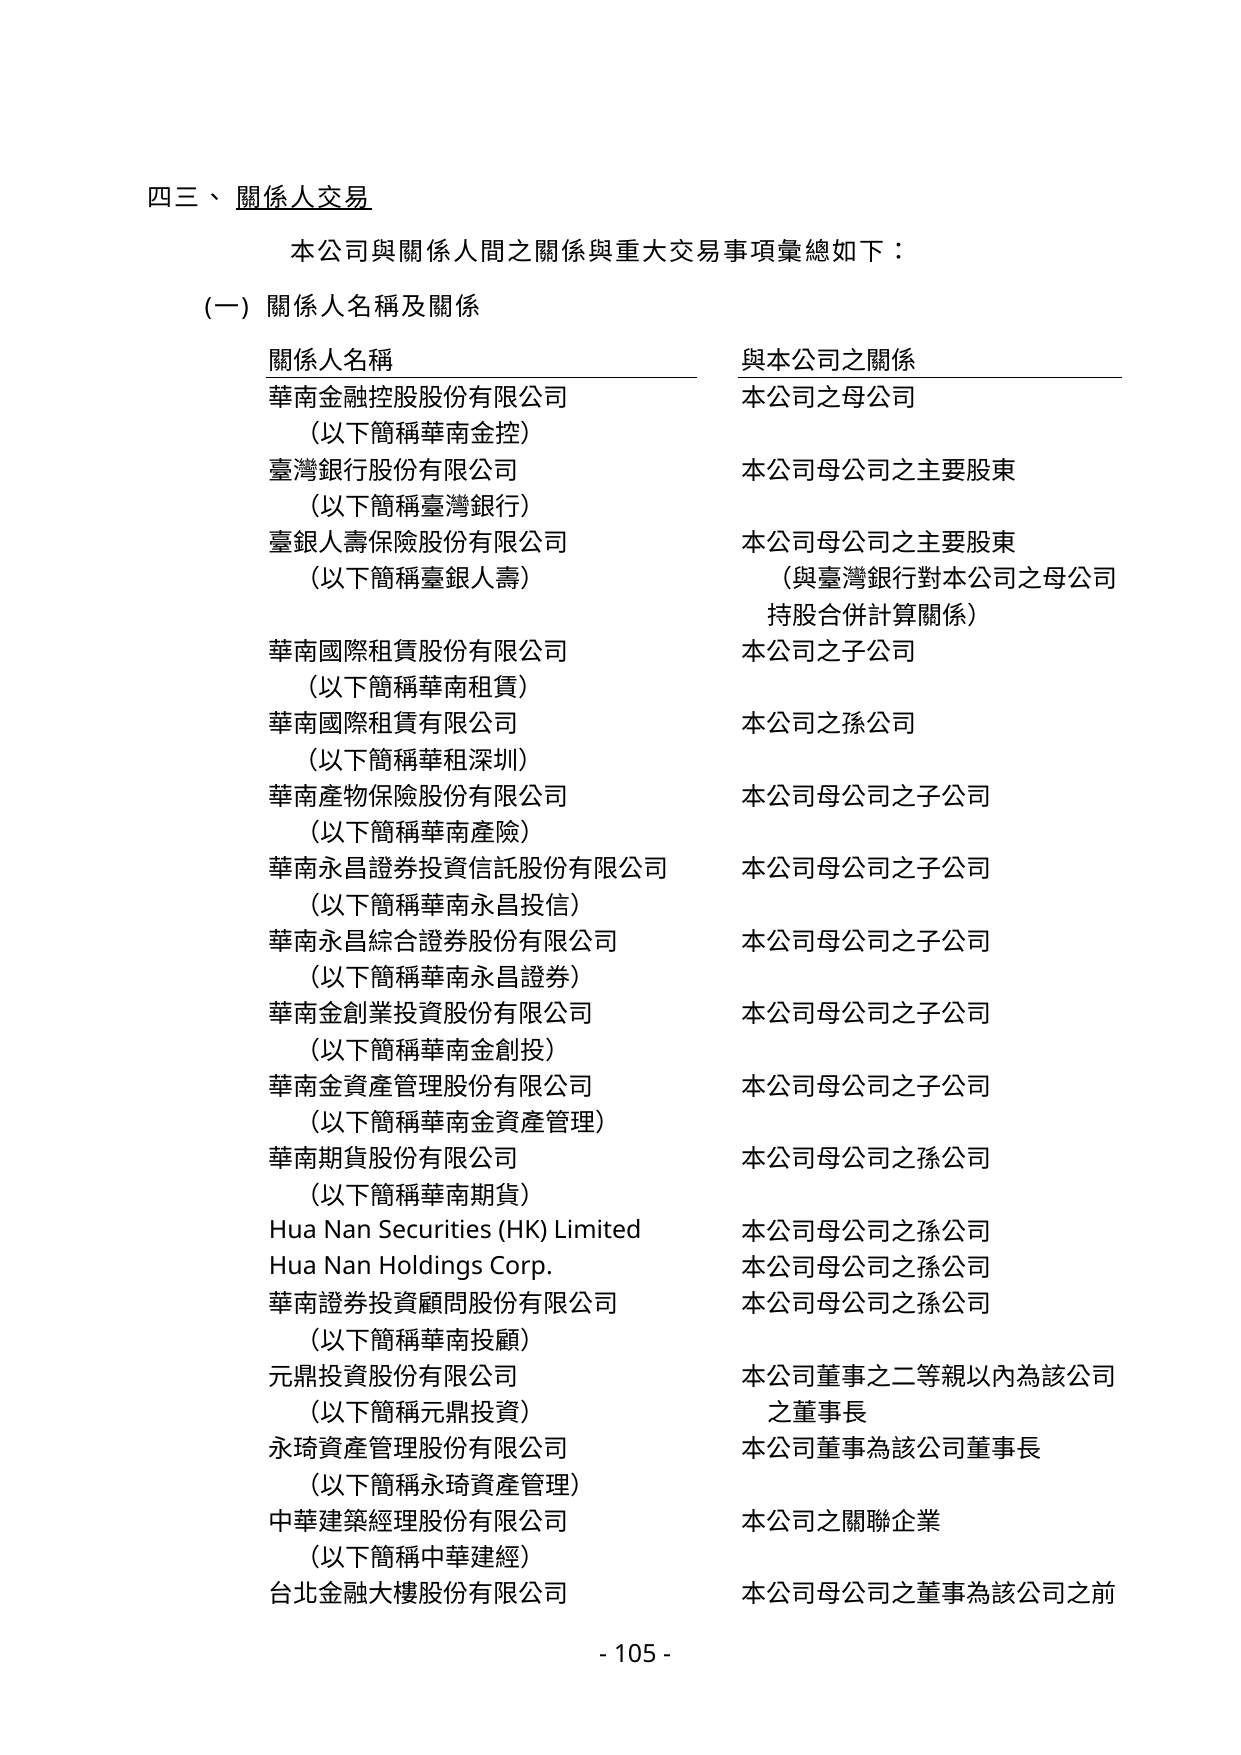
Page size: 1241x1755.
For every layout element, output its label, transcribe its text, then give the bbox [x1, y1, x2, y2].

table_cell [697, 1139, 738, 1211]
table_cell 華南國際租賃股份有限公司 （以下簡稱華南租賃） [266, 631, 697, 704]
table_cell 本公司母公司之子公司 [738, 849, 1122, 921]
table_cell 華南永昌綜合證券股份有限公司 （以下簡稱華南永昌證券） [266, 921, 697, 994]
table_cell [697, 849, 738, 921]
table_cell 臺灣銀行股份有限公司 （以下簡稱臺灣銀行） [266, 450, 697, 523]
table_cell 本公司母公司之孫公司 [738, 1284, 1122, 1356]
table_cell 本公司母公司之子公司 [738, 921, 1122, 994]
table_cell [697, 1248, 738, 1284]
table_cell 華南證券投資顧問股份有限公司 （以下簡稱華南投顧） [266, 1284, 697, 1356]
table_cell 本公司母公司之孫公司 [738, 1248, 1122, 1284]
table_cell [697, 776, 738, 849]
table_cell 本公司母公司之子公司 [738, 1066, 1122, 1139]
table_cell [697, 1356, 738, 1429]
table_cell 華南期貨股份有限公司 （以下簡稱華南期貨） [266, 1139, 697, 1211]
text 本公司與關係人間之關係與重大交易事項彙總如下： [236, 232, 1122, 268]
table_header 關係人名稱 [266, 340, 697, 377]
table_cell [697, 1429, 738, 1501]
table_header [697, 340, 738, 377]
table_cell 本公司母公司之主要股東 （與臺灣銀行對本公司之母公司持股合併計算關係） [738, 523, 1122, 631]
table_cell 本公司母公司之主要股東 [738, 450, 1122, 523]
table_cell 本公司之子公司 [738, 631, 1122, 704]
table_cell 臺銀人壽保險股份有限公司 （以下簡稱臺銀人壽） [266, 523, 697, 631]
table_cell [697, 1284, 738, 1356]
table_cell 本公司董事之二等親以內為該公司之董事長 [738, 1356, 1122, 1429]
table_cell [697, 1574, 738, 1610]
table_cell 本公司之關聯企業 [738, 1501, 1122, 1574]
text 四三、 關係人交易 [148, 177, 1122, 213]
table_cell 本公司之孫公司 [738, 704, 1122, 776]
table_cell [697, 1211, 738, 1248]
table_cell Hua Nan Holdings Corp. [266, 1248, 697, 1284]
table_cell [697, 450, 738, 523]
table_cell 本公司母公司之孫公司 [738, 1211, 1122, 1248]
table_cell 華南金融控股股份有限公司 （以下簡稱華南金控） [266, 378, 697, 450]
table_cell [697, 921, 738, 994]
table_cell [697, 994, 738, 1066]
table_cell 華南金資產管理股份有限公司 （以下簡稱華南金資產管理） [266, 1066, 697, 1139]
table_cell 本公司之母公司 [738, 378, 1122, 450]
table_cell [697, 523, 738, 631]
table_cell [697, 704, 738, 776]
table_cell 華南產物保險股份有限公司 （以下簡稱華南產險） [266, 776, 697, 849]
table_cell 台北金融大樓股份有限公司 [266, 1574, 697, 1610]
table_cell 本公司母公司之子公司 [738, 776, 1122, 849]
table_cell [697, 1501, 738, 1574]
table_cell 本公司母公司之董事為該公司之前 [738, 1574, 1122, 1610]
table_cell [697, 1066, 738, 1139]
table_cell [697, 631, 738, 704]
table_cell 華南永昌證券投資信託股份有限公司（以下簡稱華南永昌投信） [266, 849, 697, 921]
table_cell 永琦資產管理股份有限公司 （以下簡稱永琦資產管理） [266, 1429, 697, 1501]
table_cell [697, 377, 738, 450]
table_header 與本公司之關係 [738, 340, 1122, 377]
text (一) 關係人名稱及關係 [177, 286, 1122, 322]
table_cell 中華建築經理股份有限公司 （以下簡稱中華建經） [266, 1501, 697, 1574]
table_cell 本公司母公司之子公司 [738, 994, 1122, 1066]
table_cell 華南國際租賃有限公司 （以下簡稱華租深圳） [266, 704, 697, 776]
table_cell 本公司董事為該公司董事長 [738, 1429, 1122, 1501]
table_cell 元鼎投資股份有限公司 （以下簡稱元鼎投資） [266, 1356, 697, 1429]
table_cell 本公司母公司之孫公司 [738, 1139, 1122, 1211]
table_cell Hua Nan Securities (HK) Limited [266, 1211, 697, 1248]
table_cell 華南金創業投資股份有限公司 （以下簡稱華南金創投） [266, 994, 697, 1066]
